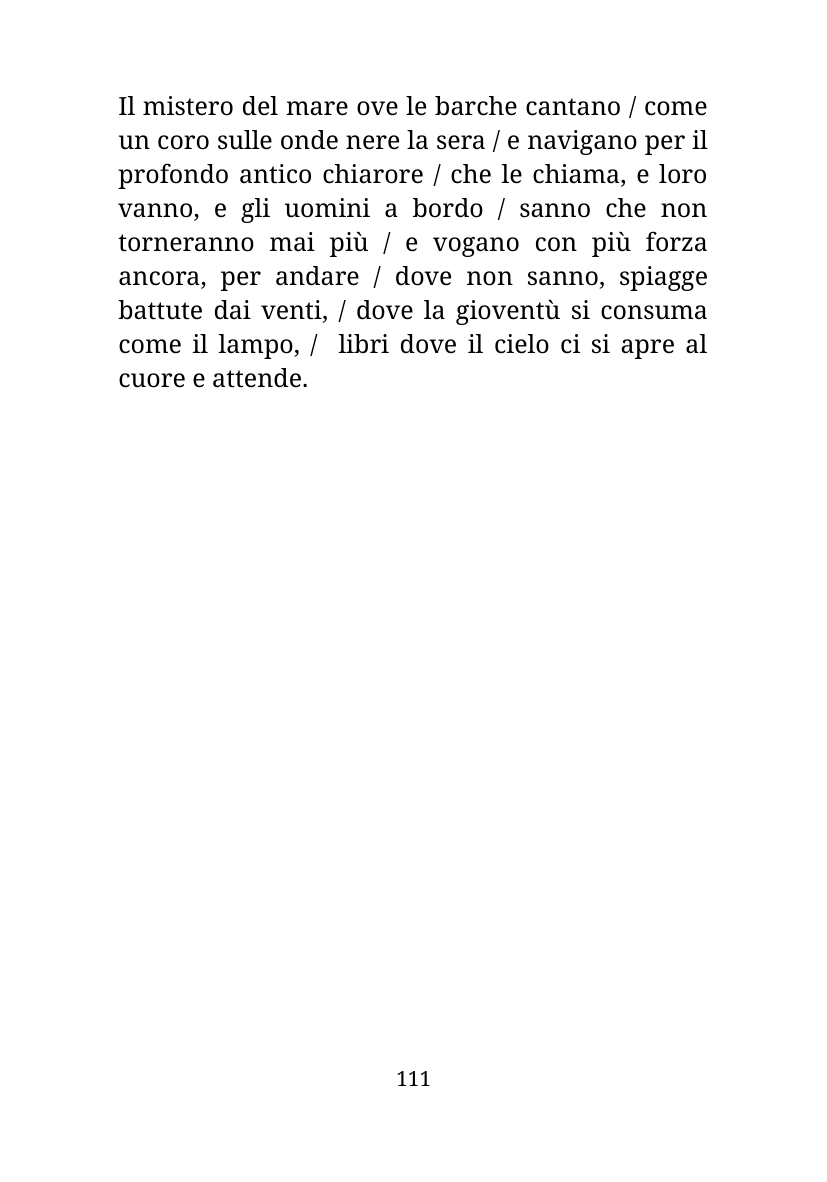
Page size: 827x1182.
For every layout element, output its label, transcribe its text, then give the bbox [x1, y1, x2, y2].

text Il mistero del mare ove le barche cantano / come un coro sulle onde nere la sera / e navigano per il profondo antico chiarore / che le chiama, e loro vanno, e gli uomini a bordo / sanno che non torneranno mai più / e vogano con più forza ancora, per andare / dove non sanno, spiagge battute dai venti, / dove la gioventù si consuma come il lampo, / libri dove il cielo ci si apre al cuore e attende. [118, 88, 709, 395]
